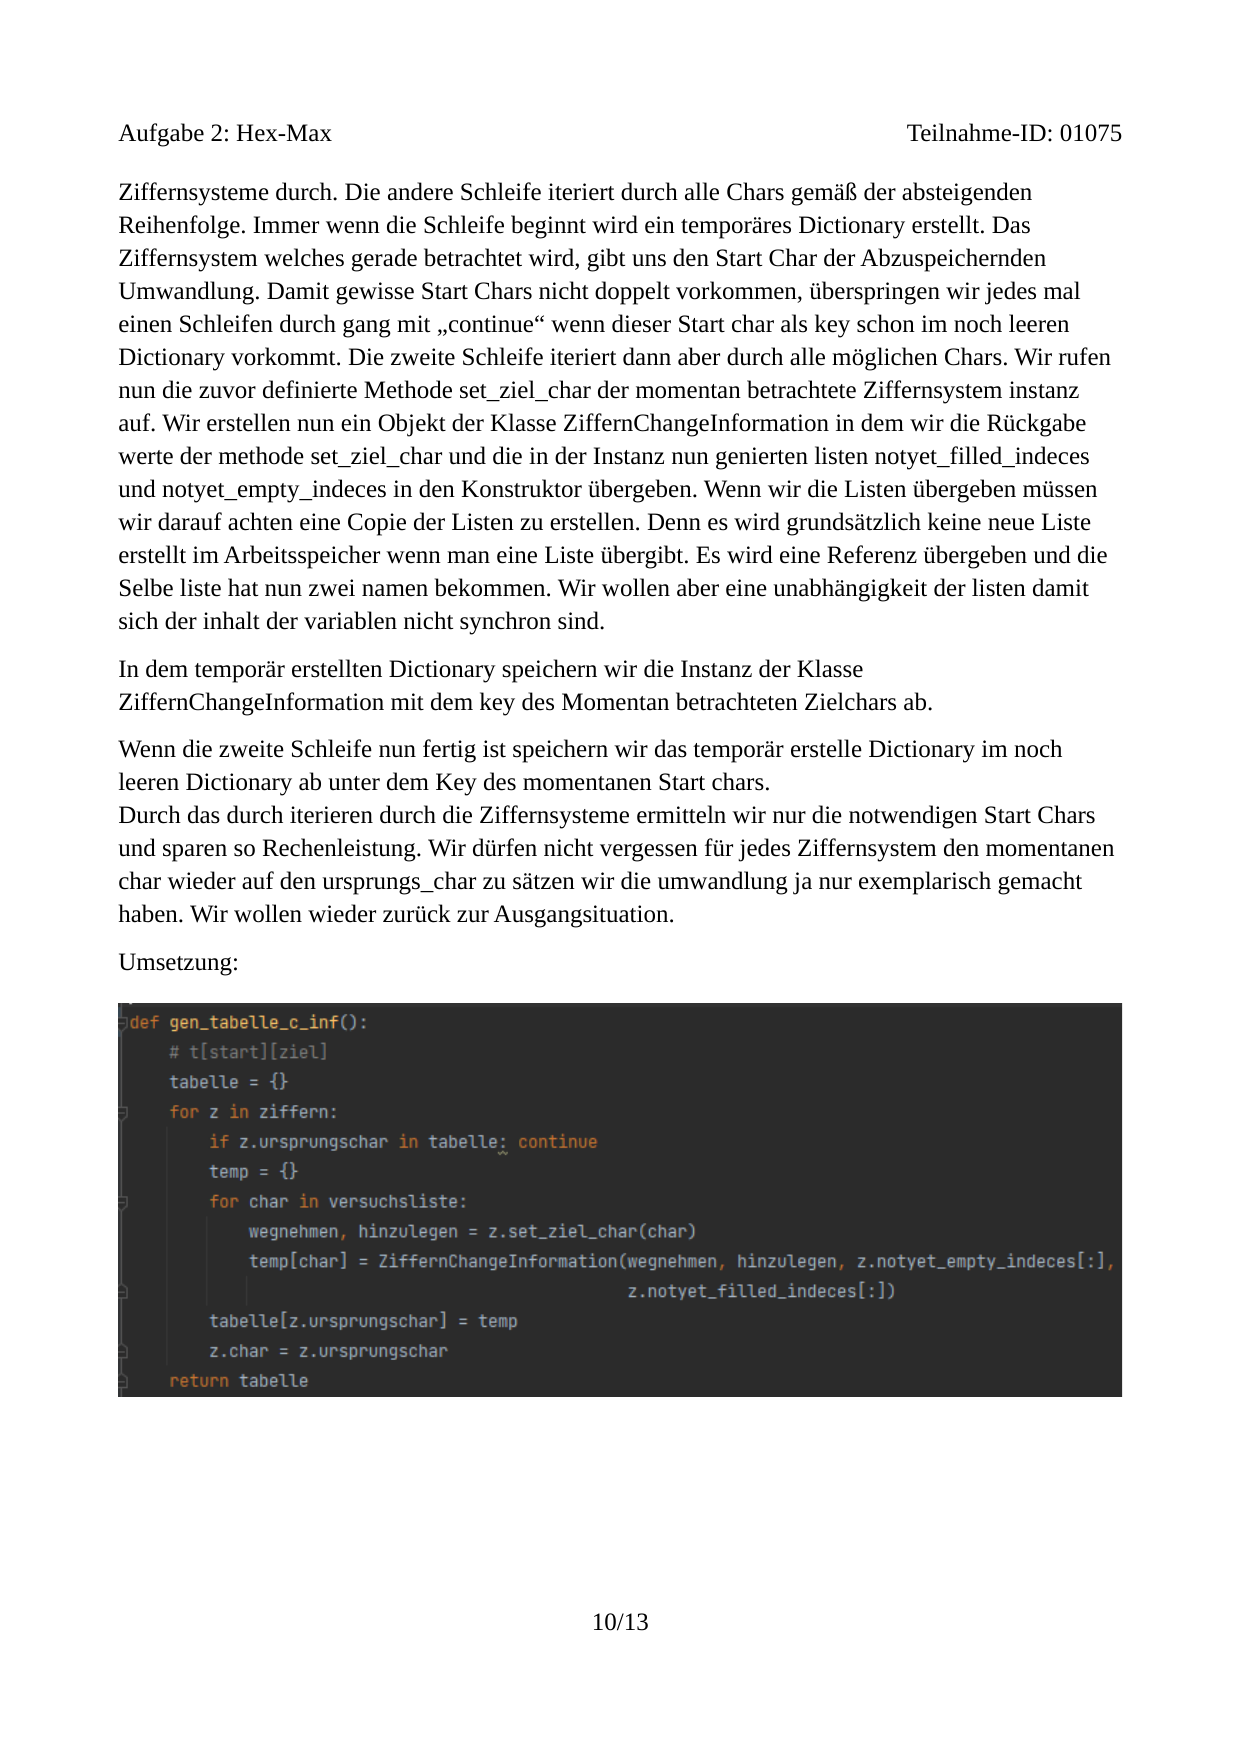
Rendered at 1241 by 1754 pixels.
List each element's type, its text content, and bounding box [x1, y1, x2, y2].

text Ziffernsysteme durch. Die andere Schleife iteriert durch alle Chars gemäß der absteigenden Reihenfolge. Immer wenn die Schleife beginnt wird ein temporäres Dictionary erstellt. Das Ziffernsystem welches gerade betrachtet wird, gibt uns den Start Char der Abzuspeichernden Umwandlung. Damit gewisse Start Chars nicht doppelt vorkommen, überspringen wir jedes mal einen Schleifen durch gang mit „continue“ wenn dieser Start char als key schon im noch leeren Dictionary vorkommt. Die zweite Schleife iteriert dann aber durch alle möglichen Chars. Wir rufen nun die zuvor definierte Methode set_ziel_char der momentan betrachtete Ziffernsystem instanz auf. Wir erstellen nun ein Objekt der Klasse ZiffernChangeInformation in dem wir die Rückgabe werte der methode set_ziel_char und die in der Instanz nun genierten listen notyet_filled_indeces und notyet_empty_indeces in den Konstruktor übergeben. Wenn wir die Listen übergeben müssen wir darauf achten eine Copie der Listen zu erstellen. Denn es wird grundsätzlich keine neue Liste erstellt im Arbeitsspeicher wenn man eine Liste übergibt. Es wird eine Referenz übergeben und die Selbe liste hat nun zwei namen bekommen. Wir wollen aber eine unabhängigkeit der listen damit sich der inhalt der variablen nicht synchron sind. [118, 177, 1122, 635]
text Wenn die zweite Schleife nun fertig ist speichern wir das temporär erstelle Dictionary im noch leeren Dictionary ab unter dem Key des momentanen Start chars. Durch das durch iterieren durch die Ziffernsysteme ermitteln wir nur die notwendigen Start Chars und sparen so Rechenleistung. Wir dürfen nicht vergessen für jedes Ziffernsystem den momentanen char wieder auf den ursprungs_char zu sätzen wir die umwandlung ja nur exemplarisch gemacht haben. Wir wollen wieder zurück zur Ausgangsituation. [118, 734, 1122, 928]
text In dem temporär erstellten Dictionary speichern wir die Instanz der Klasse ZiffernChangeInformation mit dem key des Momentan betrachteten Zielchars ab. [118, 654, 1122, 716]
text Umsetzung: [118, 947, 1122, 976]
picture [118, 1003, 1123, 1397]
